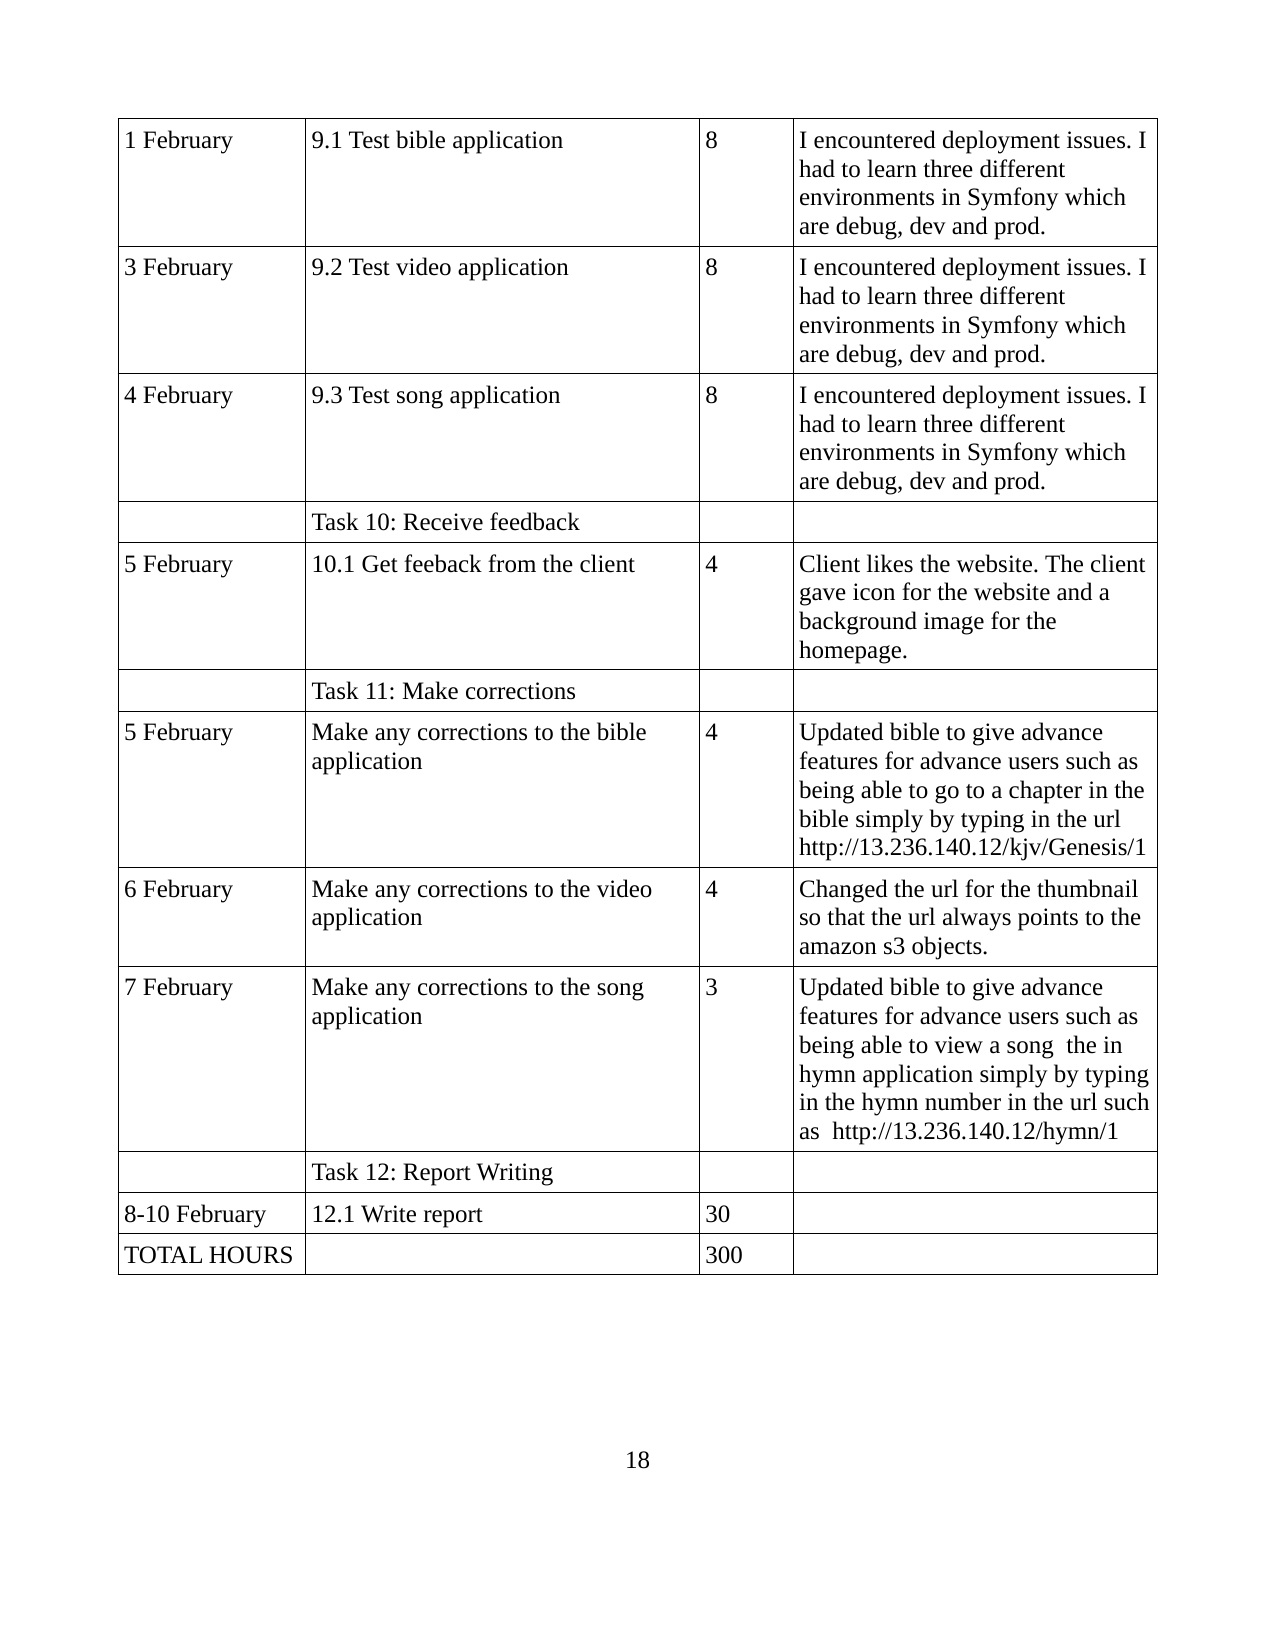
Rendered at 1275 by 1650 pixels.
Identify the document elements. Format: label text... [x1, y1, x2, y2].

table_cell [794, 502, 1157, 542]
table_cell Task 11: Make corrections [306, 670, 699, 711]
table_cell 9.1 Test bible application [306, 119, 699, 246]
table_cell I encountered deployment issues. I had to learn three different environments in Symfony which are debug, dev and prod. [794, 374, 1157, 501]
table_cell 300 [700, 1234, 793, 1274]
table_cell 3 [700, 967, 793, 1151]
table_cell 5 February [119, 543, 305, 669]
table_cell 4 [700, 712, 793, 867]
table_cell [119, 502, 305, 542]
table_cell I encountered deployment issues. I had to learn three different environments in Symfony which are debug, dev and prod. [794, 119, 1157, 246]
table_cell [306, 1234, 699, 1274]
table_cell Make any corrections to the song application [306, 967, 699, 1151]
table_cell Changed the url for the thumbnail so that the url always points to the amazon s3 objects. [794, 868, 1157, 966]
table_cell 6 February [119, 868, 305, 966]
table_cell 4 [700, 543, 793, 669]
table_cell Make any corrections to the video application [306, 868, 699, 966]
table_cell Updated bible to give advance features for advance users such as being able to view a song the in hymn application simply by typing in the hymn number in the url such as http://13.236.140.12/hymn/1 [794, 967, 1157, 1151]
table_cell [119, 670, 305, 711]
table_cell 8 [700, 119, 793, 246]
table_cell Updated bible to give advance features for advance users such as being able to go to a chapter in the bible simply by typing in the url http://13.236.140.12/kjv/Genesis/1 [794, 712, 1157, 867]
table_cell [794, 1234, 1157, 1274]
table_cell 3 February [119, 247, 305, 373]
table_cell Task 12: Report Writing [306, 1152, 699, 1192]
table_cell [794, 670, 1157, 711]
table_cell Make any corrections to the bible application [306, 712, 699, 867]
table_cell 8 [700, 374, 793, 501]
table_cell I encountered deployment issues. I had to learn three different environments in Symfony which are debug, dev and prod. [794, 247, 1157, 373]
table_cell 4 February [119, 374, 305, 501]
table_cell 12.1 Write report [306, 1193, 699, 1233]
table_cell 9.2 Test video application [306, 247, 699, 373]
table_cell 8-10 February [119, 1193, 305, 1233]
table_cell [119, 1152, 305, 1192]
table_cell [700, 670, 793, 711]
table_cell 9.3 Test song application [306, 374, 699, 501]
table_cell 30 [700, 1193, 793, 1233]
table_cell Client likes the website. The client gave icon for the website and a background image for the homepage. [794, 543, 1157, 669]
table_cell 8 [700, 247, 793, 373]
table_cell 4 [700, 868, 793, 966]
table_cell TOTAL HOURS [119, 1234, 305, 1274]
table_cell [700, 1152, 793, 1192]
table_cell [794, 1193, 1157, 1233]
table_cell 10.1 Get feeback from the client [306, 543, 699, 669]
table_cell [794, 1152, 1157, 1192]
table_cell [700, 502, 793, 542]
table_cell 7 February [119, 967, 305, 1151]
table_cell 1 February [119, 119, 305, 246]
table_cell 5 February [119, 712, 305, 867]
table_cell Task 10: Receive feedback [306, 502, 699, 542]
